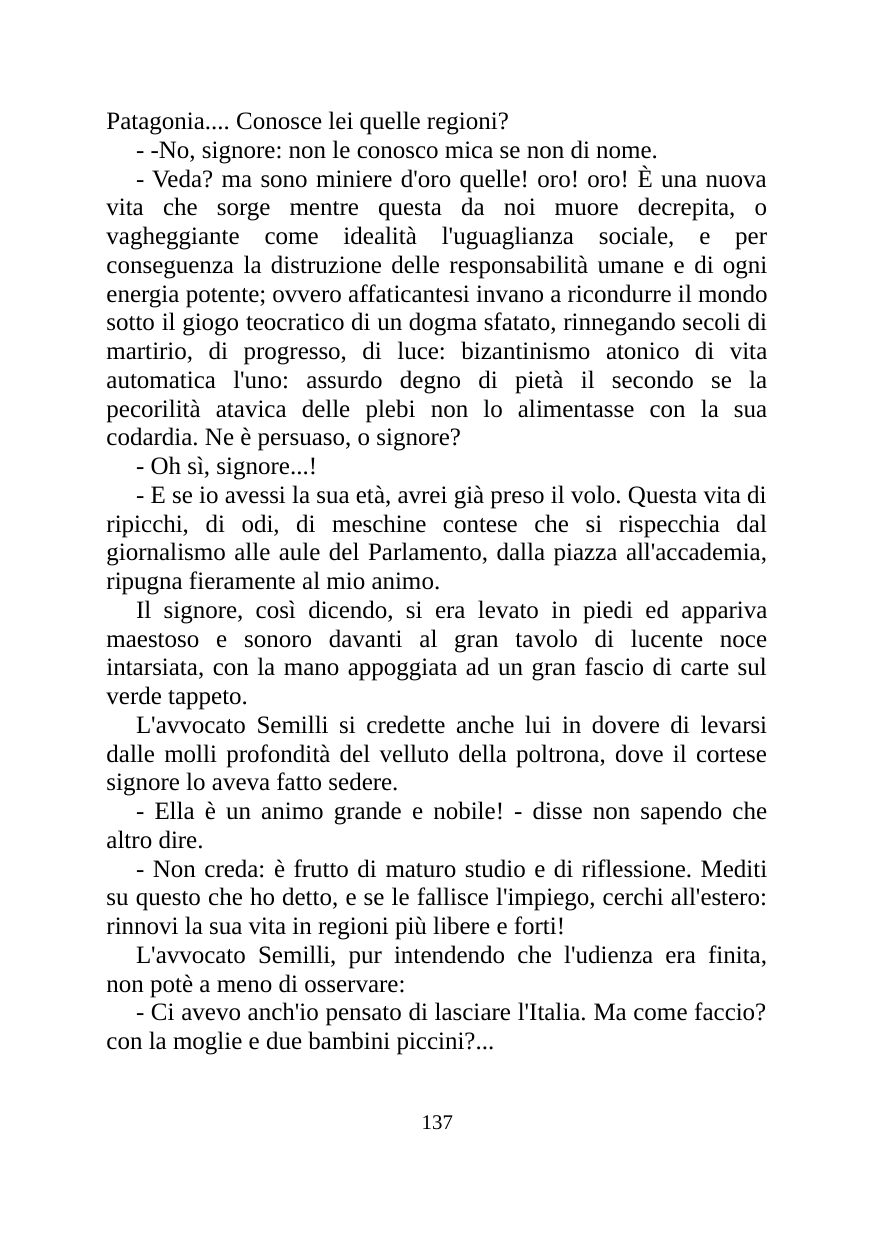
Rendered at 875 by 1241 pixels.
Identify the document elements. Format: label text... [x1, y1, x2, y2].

text - Non creda: è frutto di maturo studio e di riflessione. Mediti su questo che ho detto, e se le fallisce l'impiego, cerchi all'estero: rinnovi la sua vita in regioni più libere e forti! [106, 854, 768, 940]
text Patagonia.... Conosce lei quelle regioni? [106, 106, 768, 135]
text - -No, signore: non le conosco mica se non di nome. [106, 135, 768, 164]
text - Oh sì, signore...! [106, 451, 768, 480]
text Il signore, così dicendo, si era levato in piedi ed appariva maestoso e sonoro davanti al gran tavolo di lucente noce intarsiata, con la mano appoggiata ad un gran fascio di carte sul verde tappeto. [106, 595, 768, 710]
text - Ci avevo anch'io pensato di lasciare l'Italia. Ma come faccio? con la moglie e due bambini piccini?... [106, 997, 768, 1055]
text L'avvocato Semilli si credette anche lui in dovere di levarsi dalle molli profondità del velluto della poltrona, dove il cortese signore lo aveva fatto sedere. [106, 710, 768, 796]
text - Veda? ma sono miniere d'oro quelle! oro! oro! È una nuova vita che sorge mentre questa da noi muore decrepita, o vagheggiante come idealità l'uguaglianza sociale, e per conseguenza la distruzione delle responsabilità umane e di ogni energia potente; ovvero affaticantesi invano a ricondurre il mondo sotto il giogo teocratico di un dogma sfatato, rinnegando secoli di martirio, di progresso, di luce: bizantinismo atonico di vita automatica l'uno: assurdo degno di pietà il secondo se la pecorilità atavica delle plebi non lo alimentasse con la sua codardia. Ne è persuaso, o signore? [106, 164, 768, 451]
text - E se io avessi la sua età, avrei già preso il volo. Questa vita di ripicchi, di odi, di meschine contese che si rispecchia dal giornalismo alle aule del Parlamento, dalla piazza all'accademia, ripugna fieramente al mio animo. [106, 480, 768, 595]
text L'avvocato Semilli, pur intendendo che l'udienza era finita, non potè a meno di osservare: [106, 940, 768, 997]
text - Ella è un animo grande e nobile! - disse non sapendo che altro dire. [106, 796, 768, 854]
